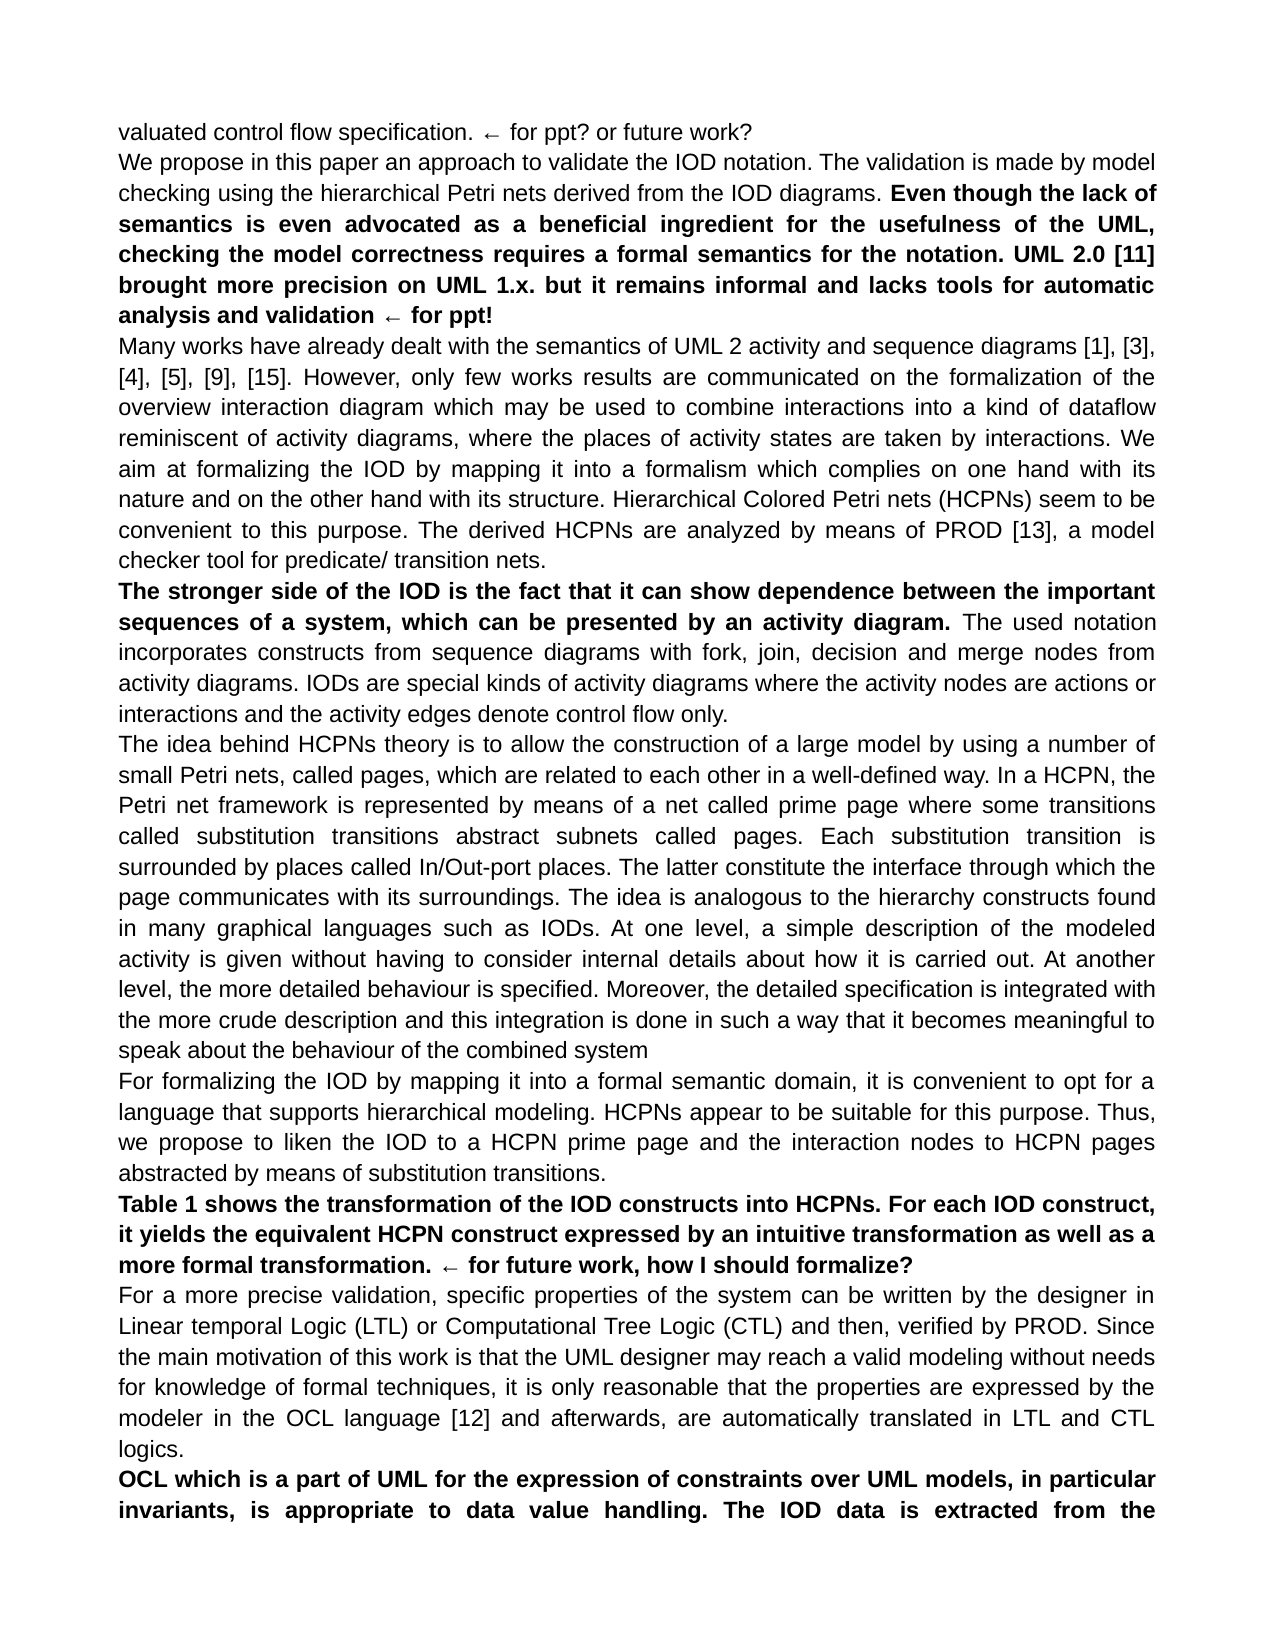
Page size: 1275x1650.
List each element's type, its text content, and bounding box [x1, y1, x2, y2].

text For a more precise validation, specific properties of the system can be written by the designer in Linear temporal Logic (LTL) or Computational Tree Logic (CTL) and then, verified by PROD. Since the main motivation of this work is that the UML designer may reach a valid modeling without needs for knowledge of formal techniques, it is only reasonable that the properties are expressed by the modeler in the OCL language [12] and afterwards, are automatically translated in LTL and CTL logics. [118, 1282, 1157, 1462]
text Many works have already dealt with the semantics of UML 2 activity and sequence diagrams [1], [3], [4], [5], [9], [15]. However, only few works results are communicated on the formalization of the overview interaction diagram which may be used to combine interactions into a kind of dataflow reminiscent of activity diagrams, where the places of activity states are taken by interactions. We aim at formalizing the IOD by mapping it into a formalism which complies on one hand with its nature and on the other hand with its structure. Hierarchical Colored Petri nets (HCPNs) seem to be convenient to this purpose. The derived HCPNs are analyzed by means of PROD [13], a model checker tool for predicate/ transition nets. [118, 332, 1157, 574]
text We propose in this paper an approach to validate the IOD notation. The validation is made by model checking using the hierarchical Petri nets derived from the IOD diagrams. Even though the lack of semantics is even advocated as a beneficial ingredient for the usefulness of the UML, checking the model correctness requires a formal semantics for the notation. UML 2.0 [11] brought more precision on UML 1.x. but it remains informal and lacks tools for automatic analysis and validation ← for ppt! [118, 149, 1157, 329]
text The idea behind HCPNs theory is to allow the construction of a large model by using a number of small Petri nets, called pages, which are related to each other in a well-defined way. In a HCPN, the Petri net framework is represented by means of a net called prime page where some transitions called substitution transitions abstract subnets called pages. Each substitution transition is surrounded by places called In/Out-port places. The latter constitute the interface through which the page communicates with its surroundings. The idea is analogous to the hierarchy constructs found in many graphical languages such as IODs. At one level, a simple description of the modeled activity is given without having to consider internal details about how it is carried out. At another level, the more detailed behaviour is specified. Moreover, the detailed specification is integrated with the more crude description and this integration is done in such a way that it becomes meaningful to speak about the behaviour of the combined system [118, 731, 1157, 1064]
text Table 1 shows the transformation of the IOD constructs into HCPNs. For each IOD construct, it yields the equivalent HCPN construct expressed by an intuitive transformation as well as a more formal transformation. ← for future work, how I should formalize? [118, 1190, 1157, 1278]
text The stronger side of the IOD is the fact that it can show dependence between the important sequences of a system, which can be presented by an activity diagram. The used notation incorporates constructs from sequence diagrams with fork, join, decision and merge nodes from activity diagrams. IODs are special kinds of activity diagrams where the activity nodes are actions or interactions and the activity edges denote control flow only. [118, 577, 1157, 727]
text OCL which is a part of UML for the expression of constraints over UML models, in particular invariants, is appropriate to data value handling. The IOD data is extracted from the [118, 1466, 1157, 1523]
text For formalizing the IOD by mapping it into a formal semantic domain, it is convenient to opt for a language that supports hierarchical modeling. HCPNs appear to be suitable for this purpose. Thus, we propose to liken the IOD to a HCPN prime page and the interaction nodes to HCPN pages abstracted by means of substitution transitions. [118, 1067, 1157, 1186]
text valuated control flow specification. ← for ppt? or future work? [118, 118, 1157, 145]
